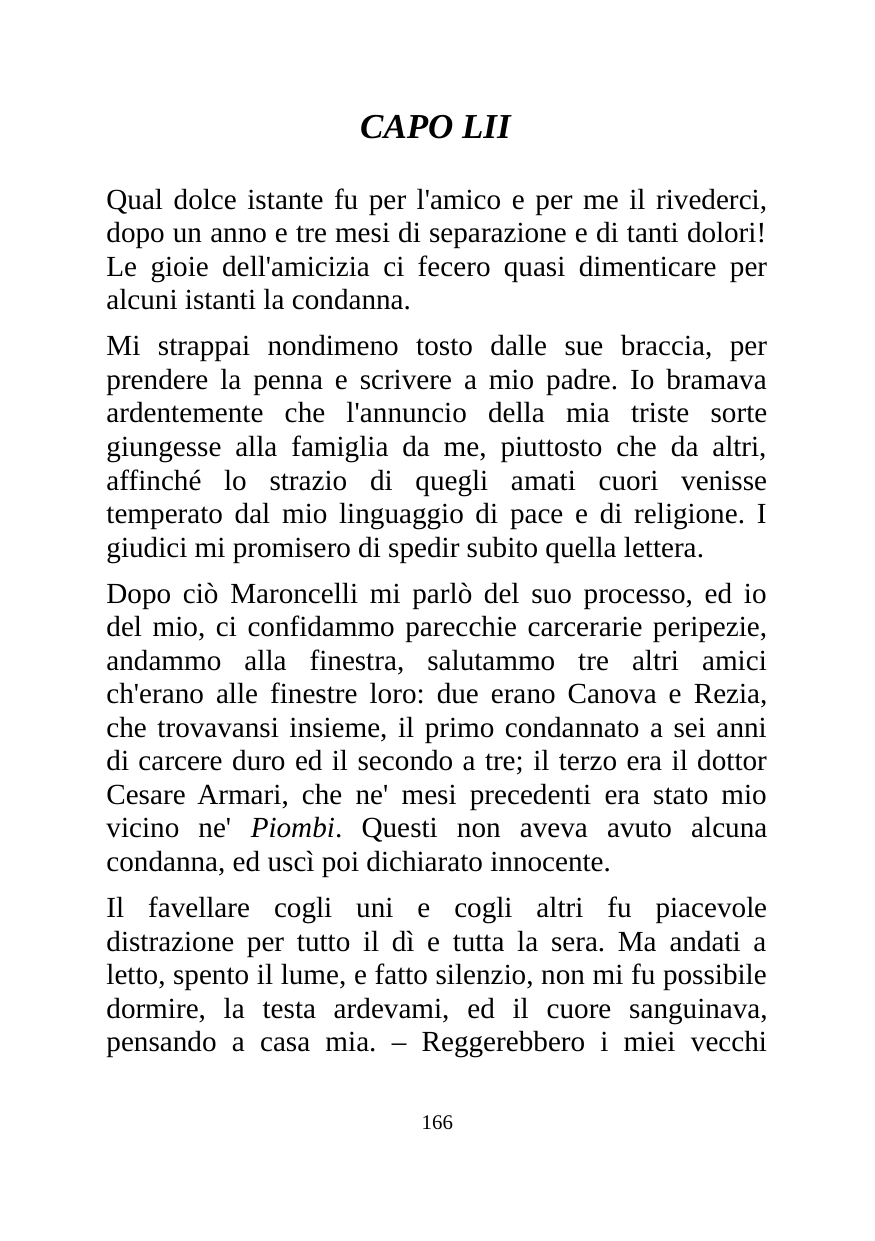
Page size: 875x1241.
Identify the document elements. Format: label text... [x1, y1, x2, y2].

text Qual dolce istante fu per l'amico e per me il rivederci, dopo un anno e tre mesi di separazione e di tanti dolori! Le gioie dell'amicizia ci fecero quasi dimenticare per alcuni istanti la condanna. [106, 182, 768, 316]
text Il favellare cogli uni e cogli altri fu piacevole distrazione per tutto il dì e tutta la sera. Ma andati a letto, spento il lume, e fatto silenzio, non mi fu possibile dormire, la testa ardevami, ed il cuore sanguinava, pensando a casa mia. – Reggerebbero i miei vecchi [106, 890, 768, 1058]
subtitle CAPO LII [106, 106, 768, 146]
text Mi strappai nondimeno tosto dalle sue braccia, per prendere la penna e scrivere a mio padre. Io bramava ardentemente che l'annuncio della mia triste sorte giungesse alla famiglia da me, piuttosto che da altri, affinché lo strazio di quegli amati cuori venisse temperato dal mio linguaggio di pace e di religione. I giudici mi promisero di spedir subito quella lettera. [106, 328, 768, 563]
text Dopo ciò Maroncelli mi parlò del suo processo, ed io del mio, ci confidammo parecchie carcerarie peripezie, andammo alla finestra, salutammo tre altri amici ch'erano alle finestre loro: due erano Canova e Rezia, che trovavansi insieme, il primo condannato a sei anni di carcere duro ed il secondo a tre; il terzo era il dottor Cesare Armari, che ne' mesi precedenti era stato mio vicino ne' Piombi. Questi non aveva avuto alcuna condanna, ed uscì poi dichiarato innocente. [106, 576, 768, 878]
